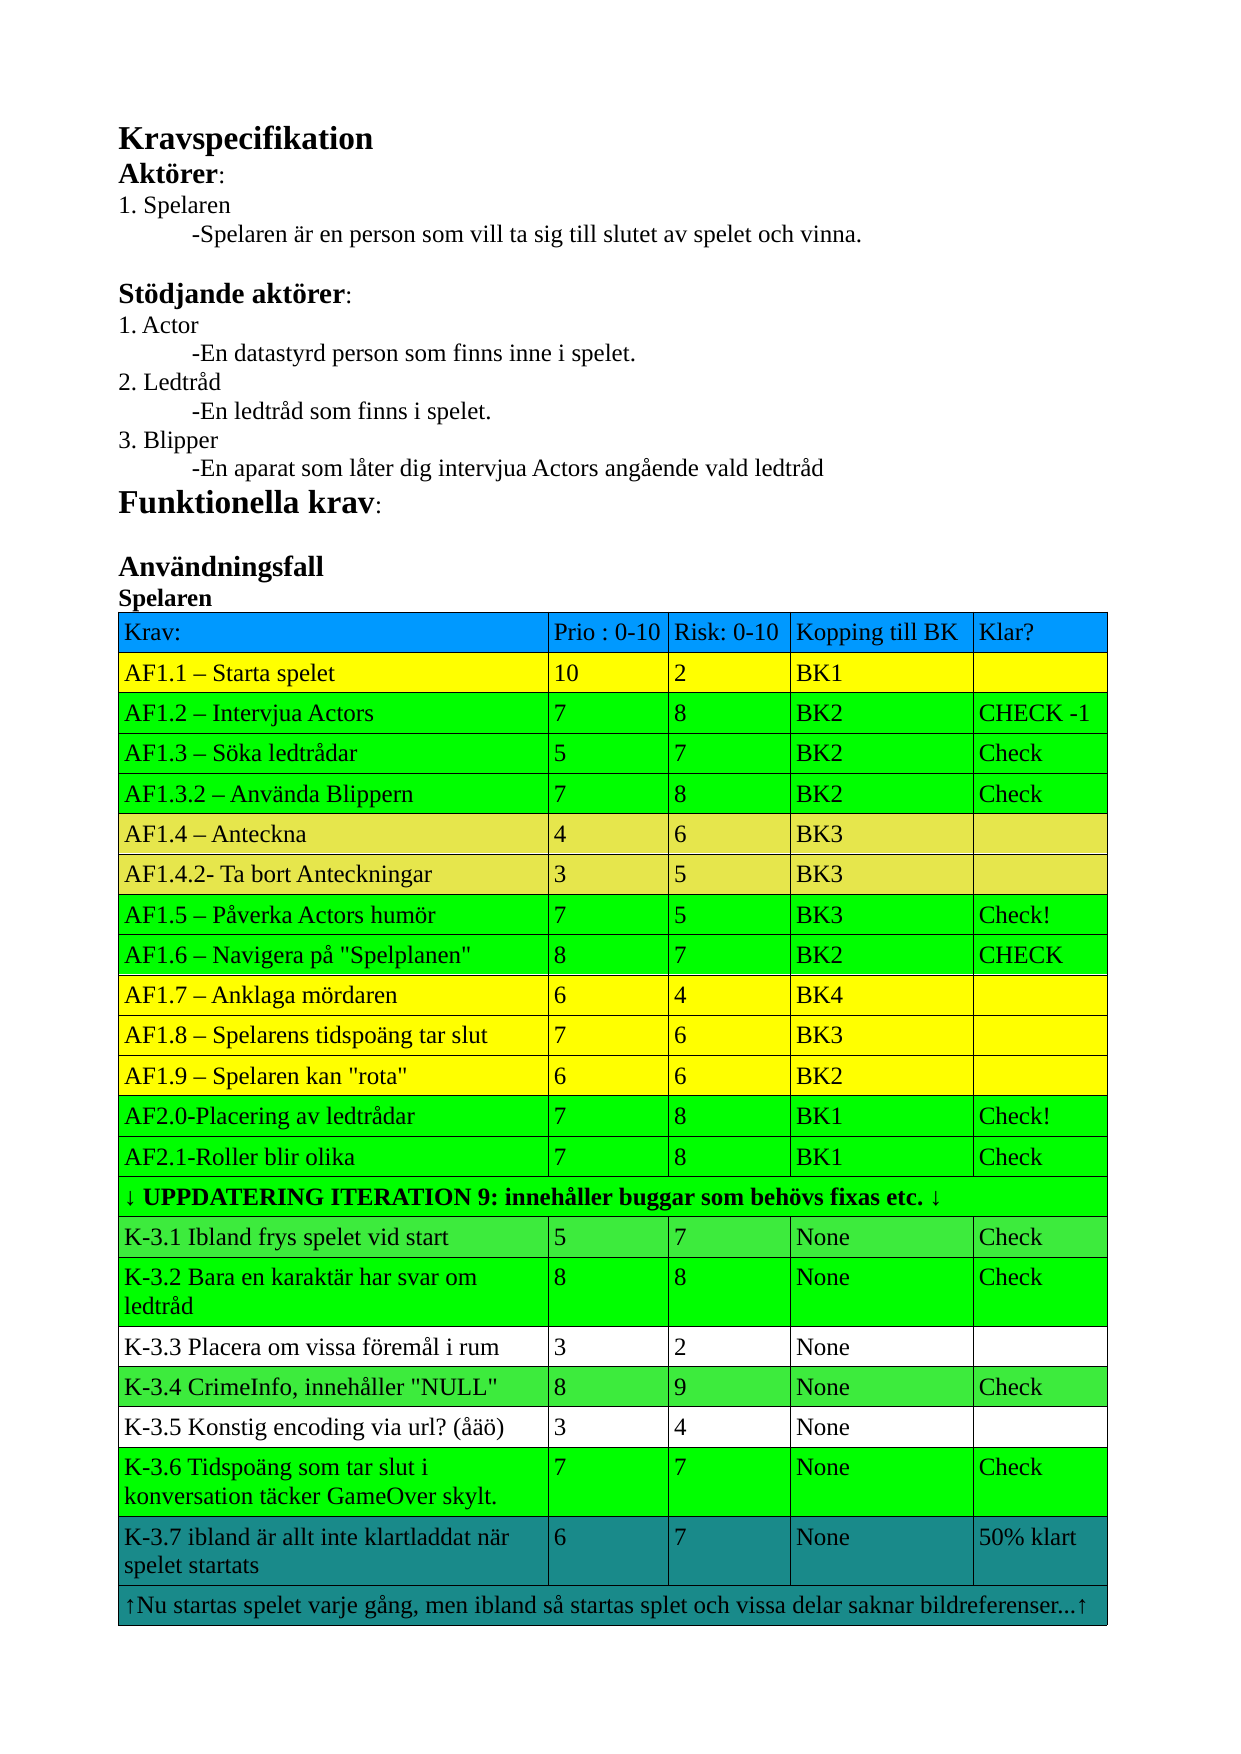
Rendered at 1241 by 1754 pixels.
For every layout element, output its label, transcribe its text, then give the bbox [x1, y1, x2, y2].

table_cell 2 [669, 1327, 790, 1366]
table_cell 6 [549, 1517, 668, 1585]
table_cell AF1.7 – Anklaga mördaren [119, 976, 548, 1015]
table_header Kopping till BK [791, 613, 973, 652]
table_cell AF1.5 – Påverka Actors humör [119, 895, 548, 934]
table_cell AF2.1-Roller blir olika [119, 1137, 548, 1176]
table_cell BK2 [791, 935, 973, 974]
table_cell 5 [549, 734, 668, 773]
table_cell K-3.3 Placera om vissa föremål i rum [119, 1327, 548, 1366]
table_cell K-3.1 Ibland frys spelet vid start [119, 1217, 548, 1257]
table_cell 7 [549, 774, 668, 813]
table_cell BK1 [791, 1096, 973, 1136]
table_cell 7 [549, 1137, 668, 1176]
table_cell 7 [669, 1448, 790, 1516]
table_cell K-3.7 ibland är allt inte klartladdat när spelet startats [119, 1517, 548, 1585]
table_cell 8 [669, 1258, 790, 1326]
table_cell 7 [669, 1517, 790, 1585]
table_cell [974, 1327, 1107, 1366]
table_cell 7 [549, 895, 668, 934]
table_cell Check [974, 734, 1107, 773]
table_cell BK3 [791, 814, 973, 853]
table_cell Check! [974, 895, 1107, 934]
table_cell 50% klart [974, 1517, 1107, 1585]
table_cell K-3.6 Tidspoäng som tar slut i konversation täcker GameOver skylt. [119, 1448, 548, 1516]
table_cell 5 [669, 855, 790, 894]
table_cell Check [974, 1217, 1107, 1257]
table_cell 6 [669, 1056, 790, 1095]
table_cell BK1 [791, 1137, 973, 1176]
table_header Krav: [119, 613, 548, 652]
table_cell AF1.4.2- Ta bort Anteckningar [119, 855, 548, 894]
table_cell None [791, 1217, 973, 1257]
table_cell 8 [669, 774, 790, 813]
table_cell ↑Nu startas spelet varje gång, men ibland så startas splet och vissa delar saknar bildreferenser...↑ [119, 1586, 1107, 1625]
table_cell K-3.4 CrimeInfo, innehåller "NULL" [119, 1367, 548, 1406]
table_cell 6 [669, 1016, 790, 1055]
table_cell 6 [549, 1056, 668, 1095]
table_cell BK4 [791, 976, 973, 1015]
table_cell AF2.0-Placering av ledtrådar [119, 1096, 548, 1136]
table_cell None [791, 1258, 973, 1326]
table_cell BK2 [791, 774, 973, 813]
table_cell 2 [669, 653, 790, 692]
table_cell None [791, 1327, 973, 1366]
table_cell 3 [549, 1327, 668, 1366]
table_cell AF1.1 – Starta spelet [119, 653, 548, 692]
table_cell CHECK -1 [974, 693, 1107, 733]
table_cell BK3 [791, 855, 973, 894]
table_cell 6 [549, 976, 668, 1015]
table_cell None [791, 1448, 973, 1516]
table_header Risk: 0-10 [669, 613, 790, 652]
table_cell 7 [549, 693, 668, 733]
table_cell [974, 1016, 1107, 1055]
table_cell AF1.9 – Spelaren kan "rota" [119, 1056, 548, 1095]
table_cell 8 [549, 1367, 668, 1406]
table_cell 3 [549, 1407, 668, 1447]
table_cell 10 [549, 653, 668, 692]
table_cell Check [974, 1367, 1107, 1406]
table_cell 5 [549, 1217, 668, 1257]
table_cell K-3.2 Bara en karaktär har svar om ledtråd [119, 1258, 548, 1326]
table_cell CHECK [974, 935, 1107, 974]
table_cell 7 [549, 1096, 668, 1136]
table_cell 8 [549, 935, 668, 974]
table_cell [974, 653, 1107, 692]
table_cell 3 [549, 855, 668, 894]
table_cell 7 [669, 935, 790, 974]
table_cell [974, 855, 1107, 894]
table_header Klar? [974, 613, 1107, 652]
table_cell Check! [974, 1096, 1107, 1136]
table_cell None [791, 1407, 973, 1447]
table_cell AF1.3.2 – Använda Blippern [119, 774, 548, 813]
table_cell 5 [669, 895, 790, 934]
table_cell 6 [669, 814, 790, 853]
table_cell 7 [549, 1016, 668, 1055]
table_cell 8 [669, 1096, 790, 1136]
table_cell AF1.3 – Söka ledtrådar [119, 734, 548, 773]
table_cell [974, 1056, 1107, 1095]
table_cell BK2 [791, 693, 973, 733]
table_cell 7 [549, 1448, 668, 1516]
text Kravspecifikation [118, 118, 1122, 156]
table_cell 8 [669, 1137, 790, 1176]
table_cell [974, 814, 1107, 853]
table_cell 9 [669, 1367, 790, 1406]
table_cell 4 [669, 1407, 790, 1447]
table_cell None [791, 1367, 973, 1406]
table_cell BK2 [791, 1056, 973, 1095]
table_cell Check [974, 774, 1107, 813]
table_cell 4 [549, 814, 668, 853]
table_cell BK3 [791, 1016, 973, 1055]
table_cell None [791, 1517, 973, 1585]
table_cell ↓ UPPDATERING ITERATION 9: innehåller buggar som behövs fixas etc. ↓ [119, 1177, 1107, 1216]
table_cell Check [974, 1137, 1107, 1176]
table_cell 8 [669, 693, 790, 733]
table_cell Check [974, 1258, 1107, 1326]
table_cell AF1.2 – Intervjua Actors [119, 693, 548, 733]
table_cell BK2 [791, 734, 973, 773]
table_cell BK1 [791, 653, 973, 692]
table_cell Check [974, 1448, 1107, 1516]
table_cell [974, 976, 1107, 1015]
table_cell AF1.8 – Spelarens tidspoäng tar slut [119, 1016, 548, 1055]
table_cell 8 [549, 1258, 668, 1326]
table_cell 7 [669, 734, 790, 773]
table_cell K-3.5 Konstig encoding via url? (åäö) [119, 1407, 548, 1447]
table_header Prio : 0-10 [549, 613, 668, 652]
table_cell BK3 [791, 895, 973, 934]
text Aktörer: 1. Spelaren -Spelaren är en person som vill ta sig till slutet av spelet och vinna. Stödjande aktörer: 1. Actor -En datastyrd person som finns inne i spelet. 2. Ledtråd -En ledtråd som finns i spelet. 3. Blipper -En aparat som låter dig intervjua Actors angående vald ledtråd Funktionella krav: Användningsfall Spelaren [118, 156, 1122, 612]
table_cell 4 [669, 976, 790, 1015]
table_cell [974, 1407, 1107, 1447]
table_cell 7 [669, 1217, 790, 1257]
table_cell AF1.6 – Navigera på "Spelplanen" [119, 935, 548, 974]
table_cell AF1.4 – Anteckna [119, 814, 548, 853]
